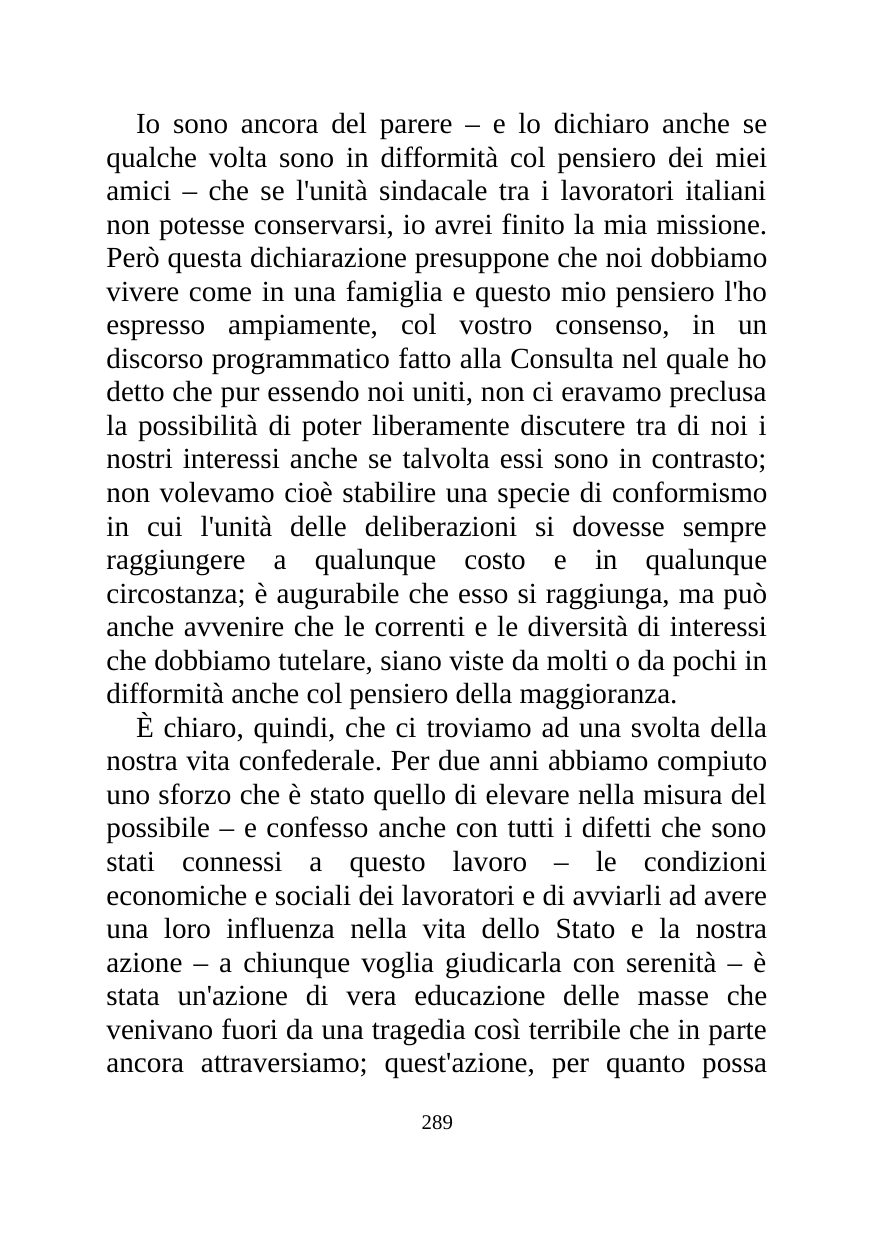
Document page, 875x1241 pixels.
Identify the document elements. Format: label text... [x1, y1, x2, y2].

text Io sono ancora del parere – e lo dichiaro anche se qualche volta sono in difformità col pensiero dei miei amici – che se l'unità sindacale tra i lavoratori italiani non potesse conservarsi, io avrei finito la mia missione. Però questa dichiarazione presuppone che noi dobbiamo vivere come in una famiglia e questo mio pensiero l'ho espresso ampiamente, col vostro consenso, in un discorso programmatico fatto alla Consulta nel quale ho detto che pur essendo noi uniti, non ci eravamo preclusa la possibilità di poter liberamente discutere tra di noi i nostri interessi anche se talvolta essi sono in contrasto; non volevamo cioè stabilire una specie di conformismo in cui l'unità delle deliberazioni si dovesse sempre raggiungere a qualunque costo e in qualunque circostanza; è augurabile che esso si raggiunga, ma può anche avvenire che le correnti e le diversità di interessi che dobbiamo tutelare, siano viste da molti o da pochi in difformità anche col pensiero della maggioranza. [106, 106, 768, 710]
text È chiaro, quindi, che ci troviamo ad una svolta della nostra vita confederale. Per due anni abbiamo compiuto uno sforzo che è stato quello di elevare nella misura del possibile – e confesso anche con tutti i difetti che sono stati connessi a questo lavoro – le condizioni economiche e sociali dei lavoratori e di avviarli ad avere una loro influenza nella vita dello Stato e la nostra azione – a chiunque voglia giudicarla con serenità – è stata un'azione di vera educazione delle masse che venivano fuori da una tragedia così terribile che in parte ancora attraversiamo; quest'azione, per quanto possa [106, 710, 768, 1079]
